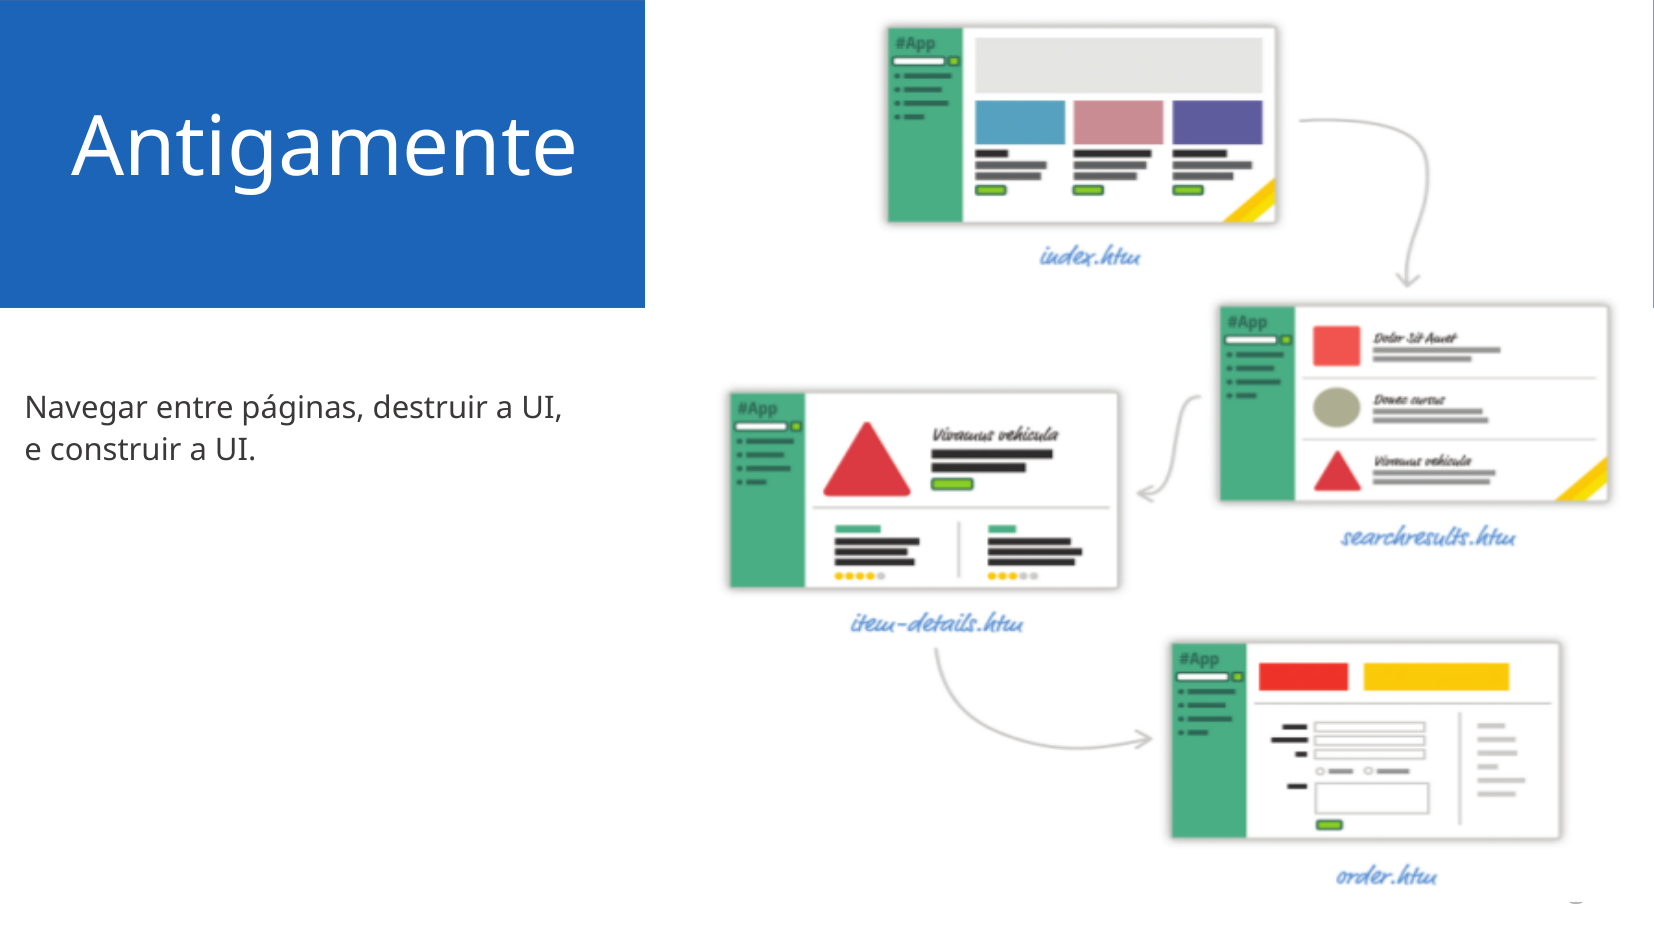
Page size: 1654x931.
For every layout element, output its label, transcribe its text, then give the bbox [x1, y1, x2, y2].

picture [645, 0, 1654, 904]
text_box Navegar entre páginas, destruir a UI, e construir a UI. [9, 377, 579, 475]
text_box Antigamente [239, 136, 264, 170]
text_box Antigamente [56, 84, 645, 180]
text_box [0, 0, 645, 308]
